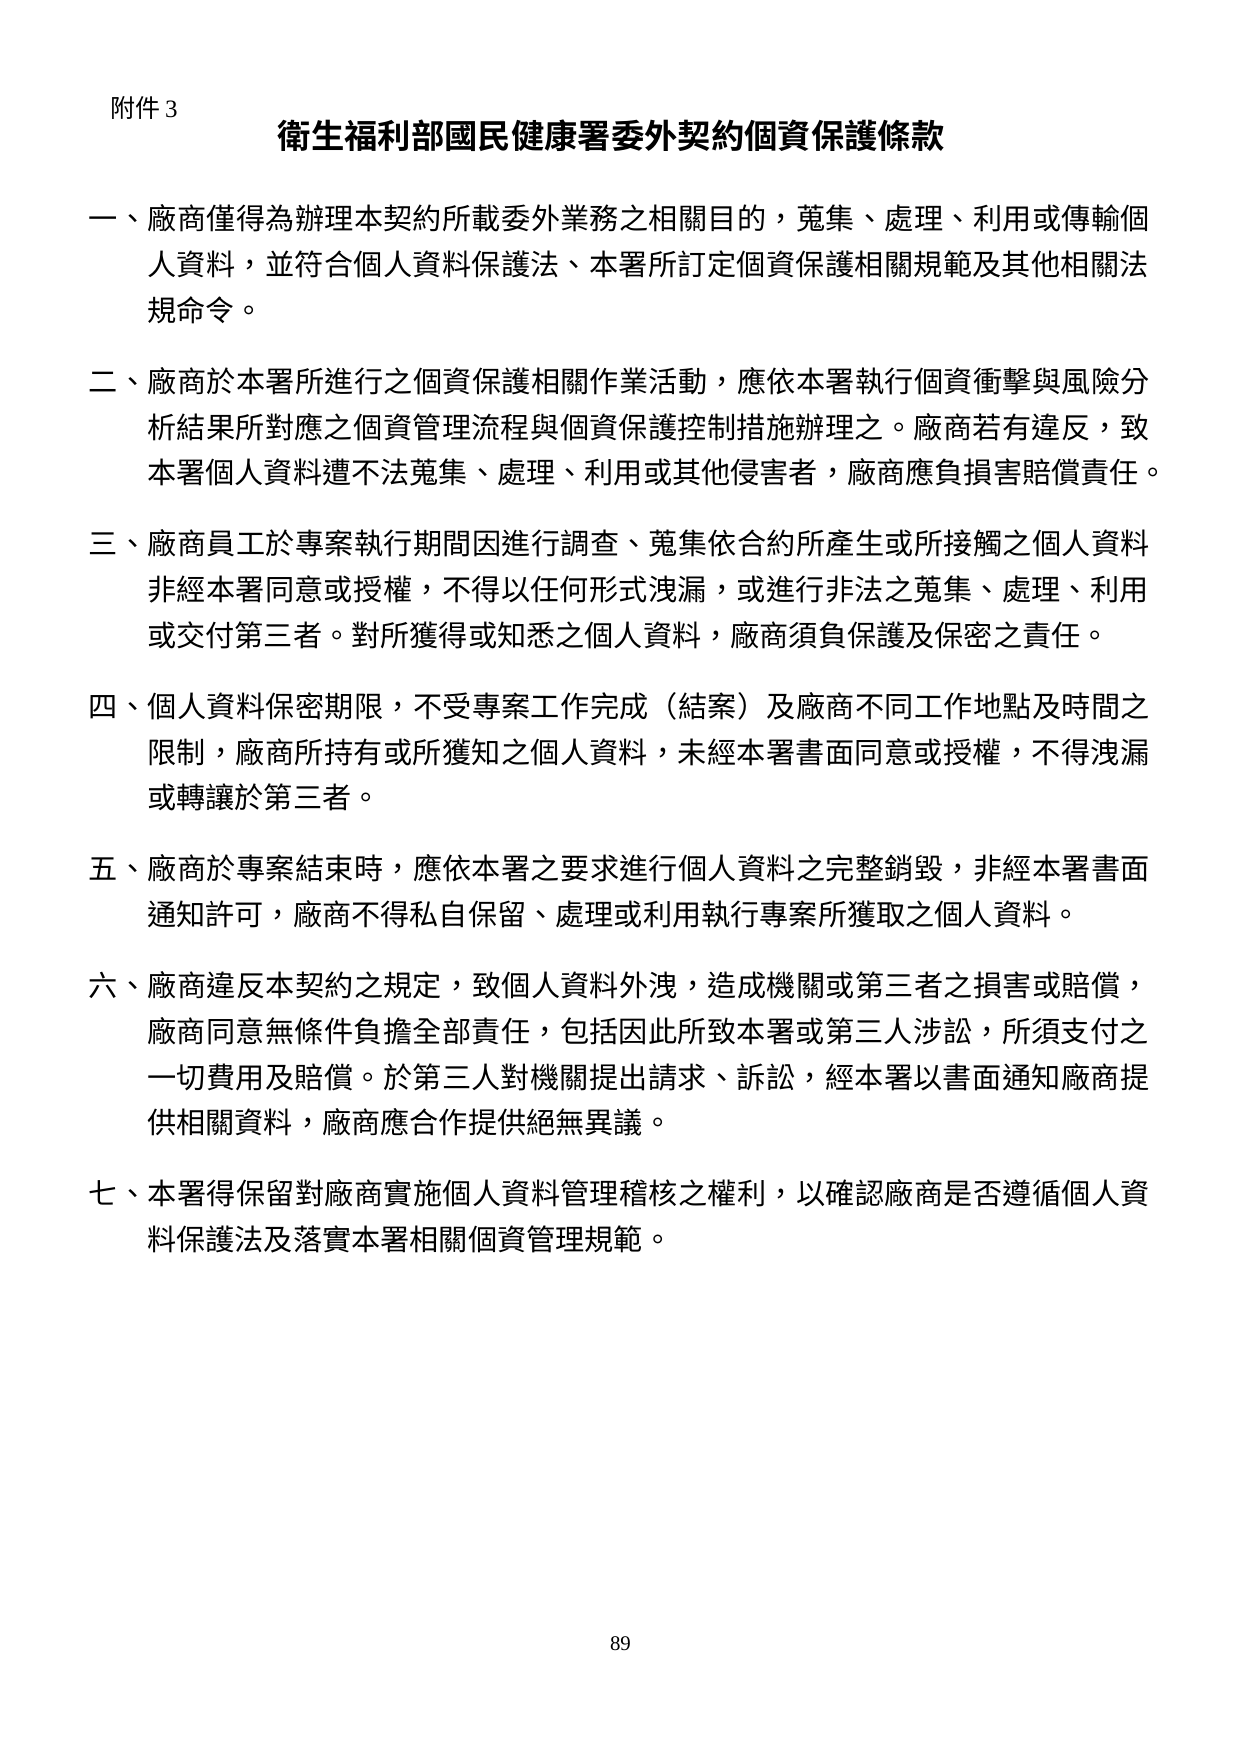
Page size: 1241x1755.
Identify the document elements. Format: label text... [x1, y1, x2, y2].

text 衛生福利部國民健康署委外契約個資保護條款 [70, 81, 1152, 156]
text 附件3 [110, 88, 205, 124]
text 五、廠商於專案結束時，應依本署之要求進行個人資料之完整銷毀，非經本署書面通知許可，廠商不得私自保留、處理或利用執行專案所獲取之個人資料。 [89, 843, 1152, 935]
text 一、廠商僅得為辦理本契約所載委外業務之相關目的，蒐集、處理、利用或傳輸個人資料，並符合個人資料保護法、本署所訂定個資保護相關規範及其他相關法規命令。 [89, 193, 1152, 331]
text 四、個人資料保密期限，不受專案工作完成（結案）及廠商不同工作地點及時間之限制，廠商所持有或所獲知之個人資料，未經本署書面同意或授權，不得洩漏或轉讓於第三者。 [89, 681, 1152, 818]
text 七、本署得保留對廠商實施個人資料管理稽核之權利，以確認廠商是否遵循個人資料保護法及落實本署相關個資管理規範。 [89, 1168, 1152, 1260]
text 二、廠商於本署所進行之個資保護相關作業活動，應依本署執行個資衝擊與風險分析結果所對應之個資管理流程與個資保護控制措施辦理之。廠商若有違反，致本署個人資料遭不法蒐集、處理、利用或其他侵害者，廠商應負損害賠償責任。 [89, 356, 1152, 493]
text 三、廠商員工於專案執行期間因進行調查、蒐集依合約所產生或所接觸之個人資料，非經本署同意或授權，不得以任何形式洩漏，或進行非法之蒐集、處理、利用或交付第三者。對所獲得或知悉之個人資料，廠商須負保護及保密之責任。 [89, 518, 1152, 656]
text 六、廠商違反本契約之規定，致個人資料外洩，造成機關或第三者之損害或賠償，廠商同意無條件負擔全部責任，包括因此所致本署或第三人涉訟，所須支付之一切費用及賠償。於第三人對機關提出請求、訴訟，經本署以書面通知廠商提供相關資料，廠商應合作提供絕無異議。 [89, 960, 1152, 1143]
